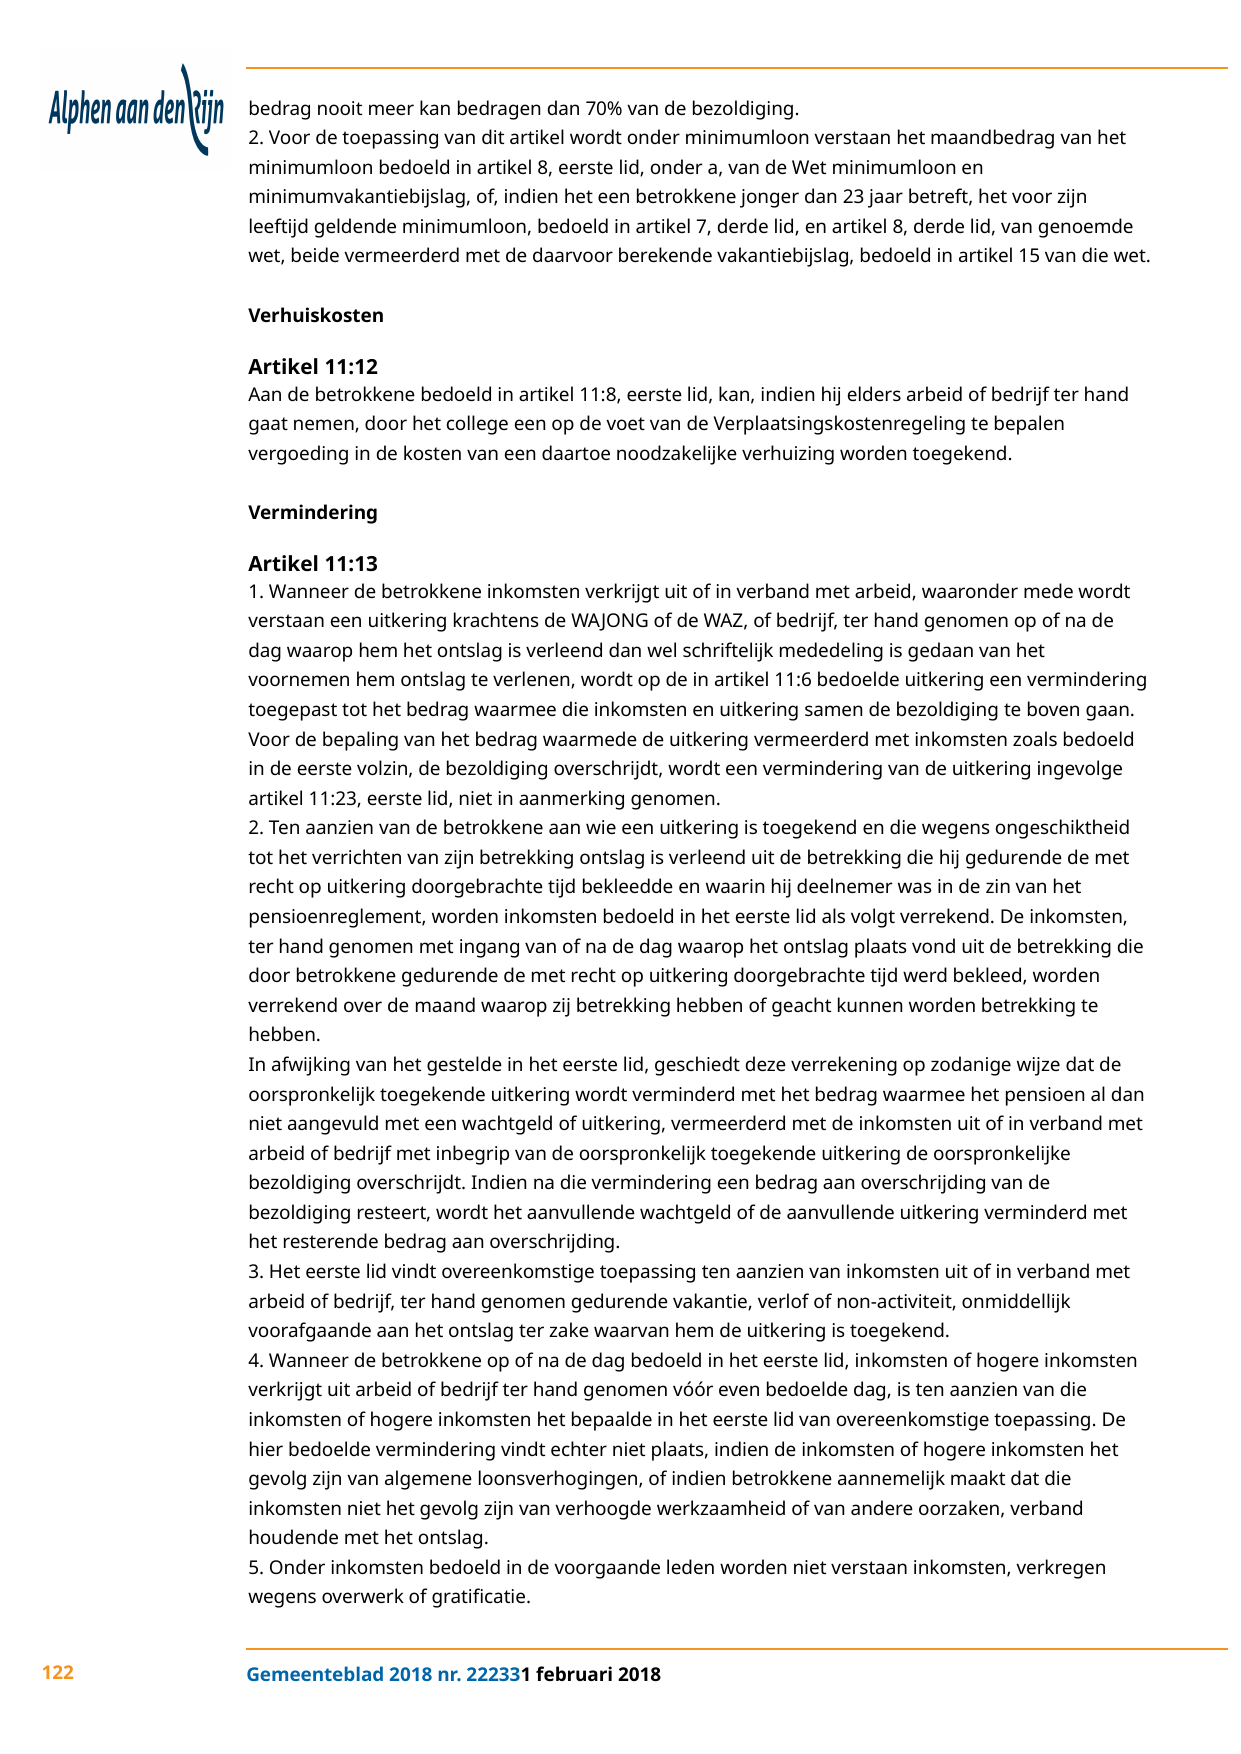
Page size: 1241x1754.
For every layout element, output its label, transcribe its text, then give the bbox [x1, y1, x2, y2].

text 5. Onder inkomsten bedoeld in de voorgaande leden worden niet verstaan inkomsten, verkregen wegens overwerk of gratificatie. [248, 1554, 1152, 1609]
text 3. Het eerste lid vindt overeenkomstige toepassing ten aanzien van inkomsten uit of in verband met arbeid of bedrijf, ter hand genomen gedurende vakantie, verlof of non-activiteit, onmiddellijk voorafgaande aan het ontslag ter zake waarvan hem de uitkering is toegekend. [248, 1258, 1152, 1343]
picture [41, 47, 231, 172]
text bedrag nooit meer kan bedragen dan 70% van de bezoldiging. [248, 95, 1152, 121]
text Aan de betrokkene bedoeld in artikel 11:8, eerste lid, kan, indien hij elders arbeid of bedrijf ter hand gaat nemen, door het college een op de voet van de Verplaatsingskostenregeling te bepalen vergoeding in de kosten van een daartoe noodzakelijke verhuizing worden toegekend. [248, 381, 1152, 466]
text Verhuiskosten [248, 302, 1152, 328]
text 2. Ten aanzien van de betrokkene aan wie een uitkering is toegekend en die wegens ongeschiktheid tot het verrichten van zijn betrekking ontslag is verleend uit de betrekking die hij gedurende de met recht op uitkering doorgebrachte tijd bekleedde en waarin hij deelnemer was in de zin van het pensioenreglement, worden inkomsten bedoeld in het eerste lid als volgt verrekend. De inkomsten, ter hand genomen met ingang van of na de dag waarop het ontslag plaats vond uit de betrekking die door betrokkene gedurende de met recht op uitkering doorgebrachte tijd werd bekleed, worden verrekend over de maand waarop zij betrekking hebben of geacht kunnen worden betrekking te hebben. [248, 814, 1152, 1047]
text Artikel 11:12 [248, 352, 1152, 381]
text 1. Wanneer de betrokkene inkomsten verkrijgt uit of in verband met arbeid, waaronder mede wordt verstaan een uitkering krachtens de WAJONG of de WAZ, of bedrijf, ter hand genomen op of na de dag waarop hem het ontslag is verleend dan wel schriftelijk mededeling is gedaan van het voornemen hem ontslag te verlenen, wordt op de in artikel 11:6 bedoelde uitkering een vermindering toegepast tot het bedrag waarmee die inkomsten en uitkering samen de bezoldiging te boven gaan. Voor de bepaling van het bedrag waarmede de uitkering vermeerderd met inkomsten zoals bedoeld in de eerste volzin, de bezoldiging overschrijdt, wordt een vermindering van de uitkering ingevolge artikel 11:23, eerste lid, niet in aanmerking genomen. [248, 578, 1152, 811]
text 4. Wanneer de betrokkene op of na de dag bedoeld in het eerste lid, inkomsten of hogere inkomsten verkrijgt uit arbeid of bedrijf ter hand genomen vóór even bedoelde dag, is ten aanzien van die inkomsten of hogere inkomsten het bepaalde in het eerste lid van overeenkomstige toepassing. De hier bedoelde vermindering vindt echter niet plaats, indien de inkomsten of hogere inkomsten het gevolg zijn van algemene loonsverhogingen, of indien betrokkene aannemelijk maakt dat die inkomsten niet het gevolg zijn van verhoogde werkzaamheid of van andere oorzaken, verband houdende met het ontslag. [248, 1347, 1152, 1550]
text Artikel 11:13 [248, 549, 1152, 578]
text 2. Voor de toepassing van dit artikel wordt onder minimumloon verstaan het maandbedrag van het minimumloon bedoeld in artikel 8, eerste lid, onder a, van de Wet minimumloon en minimumvakantiebijslag, of, indien het een betrokkene jonger dan 23 jaar betreft, het voor zijn leeftijd geldende minimumloon, bedoeld in artikel 7, derde lid, en artikel 8, derde lid, van genoemde wet, beide vermeerderd met de daarvoor berekende vakantiebijslag, bedoeld in artikel 15 van die wet. [248, 124, 1152, 268]
text Vermindering [248, 499, 1152, 525]
text In afwijking van het gestelde in het eerste lid, geschiedt deze verrekening op zodanige wijze dat de oorspronkelijk toegekende uitkering wordt verminderd met het bedrag waarmee het pensioen al dan niet aangevuld met een wachtgeld of uitkering, vermeerderd met de inkomsten uit of in verband met arbeid of bedrijf met inbegrip van de oorspronkelijk toegekende uitkering de oorspronkelijke bezoldiging overschrijdt. Indien na die vermindering een bedrag aan overschrijding van de bezoldiging resteert, wordt het aanvullende wachtgeld of de aanvullende uitkering verminderd met het resterende bedrag aan overschrijding. [248, 1051, 1152, 1254]
